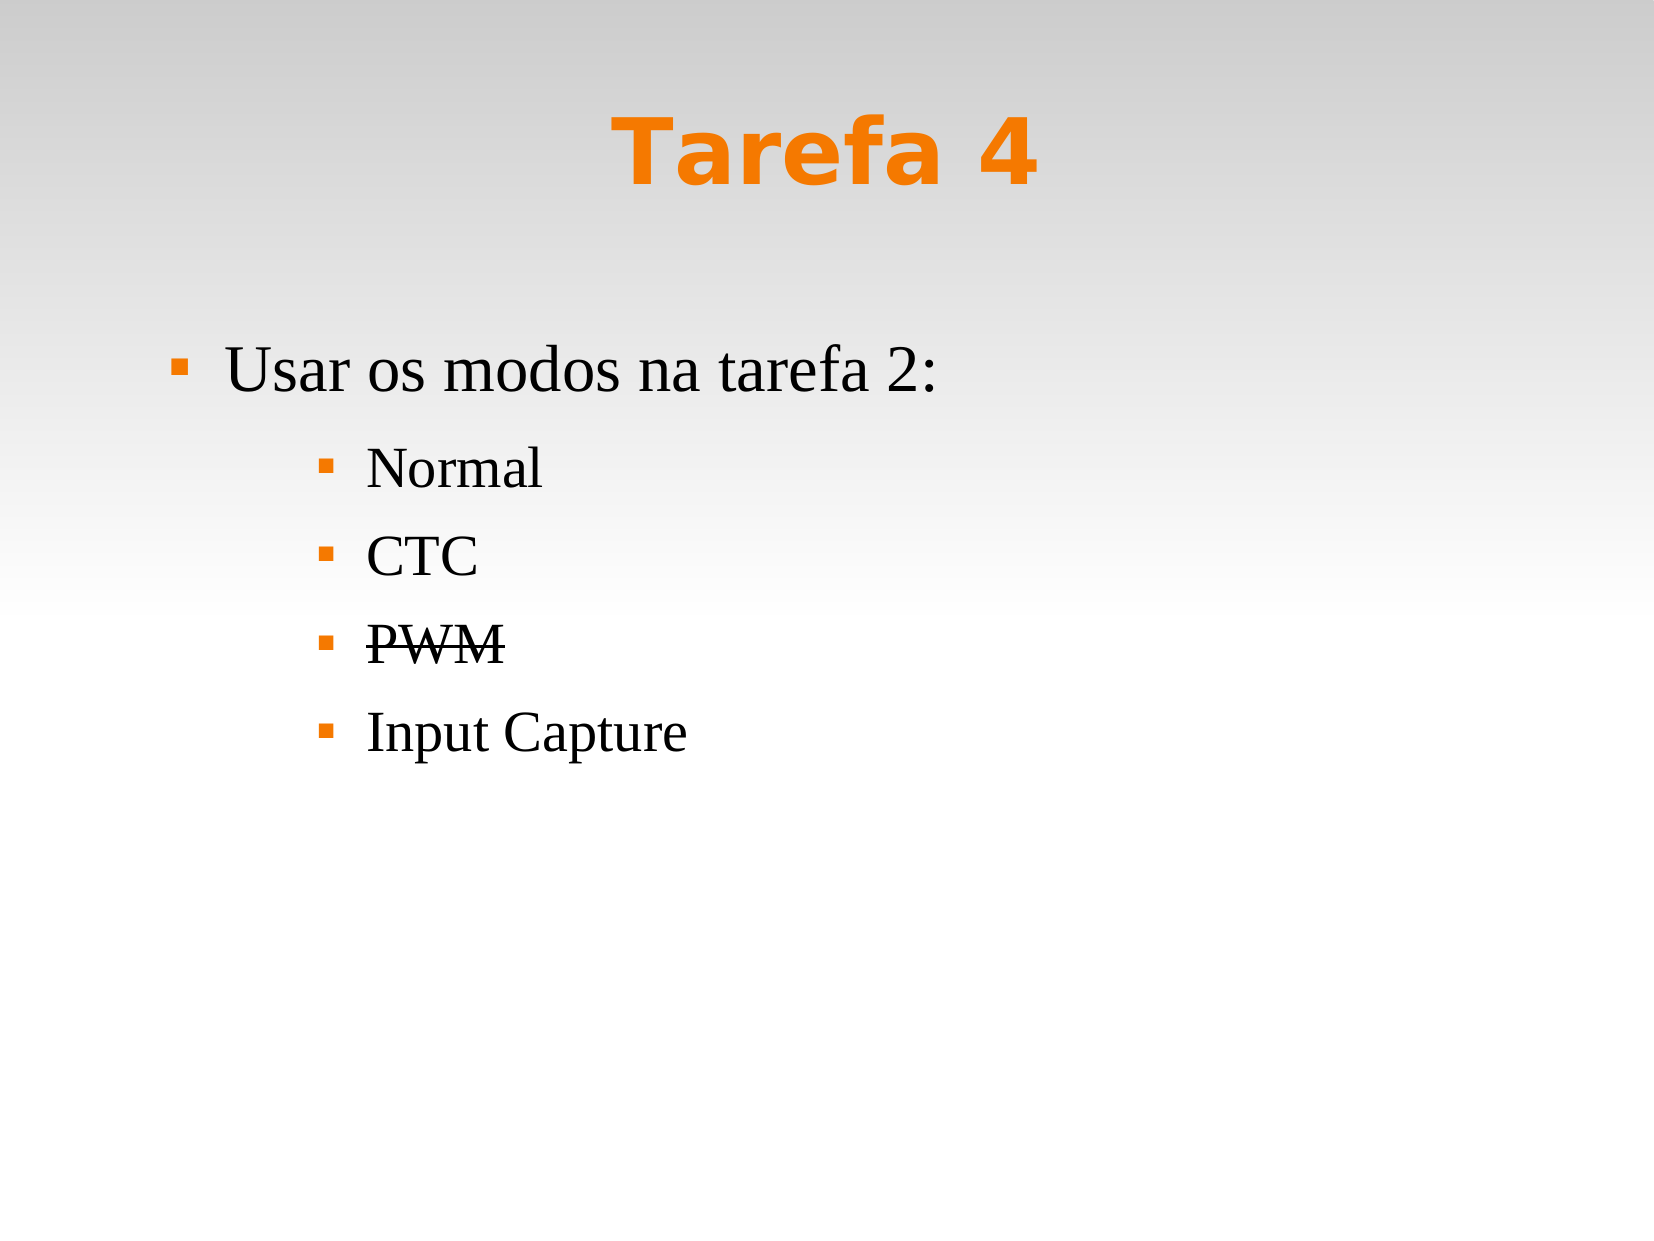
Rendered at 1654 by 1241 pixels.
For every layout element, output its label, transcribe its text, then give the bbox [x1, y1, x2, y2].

title Tarefa 4 [82, 49, 1571, 257]
list Usar os modos na tarefa 2: Normal CTC PWM Input Capture [82, 331, 1571, 1150]
